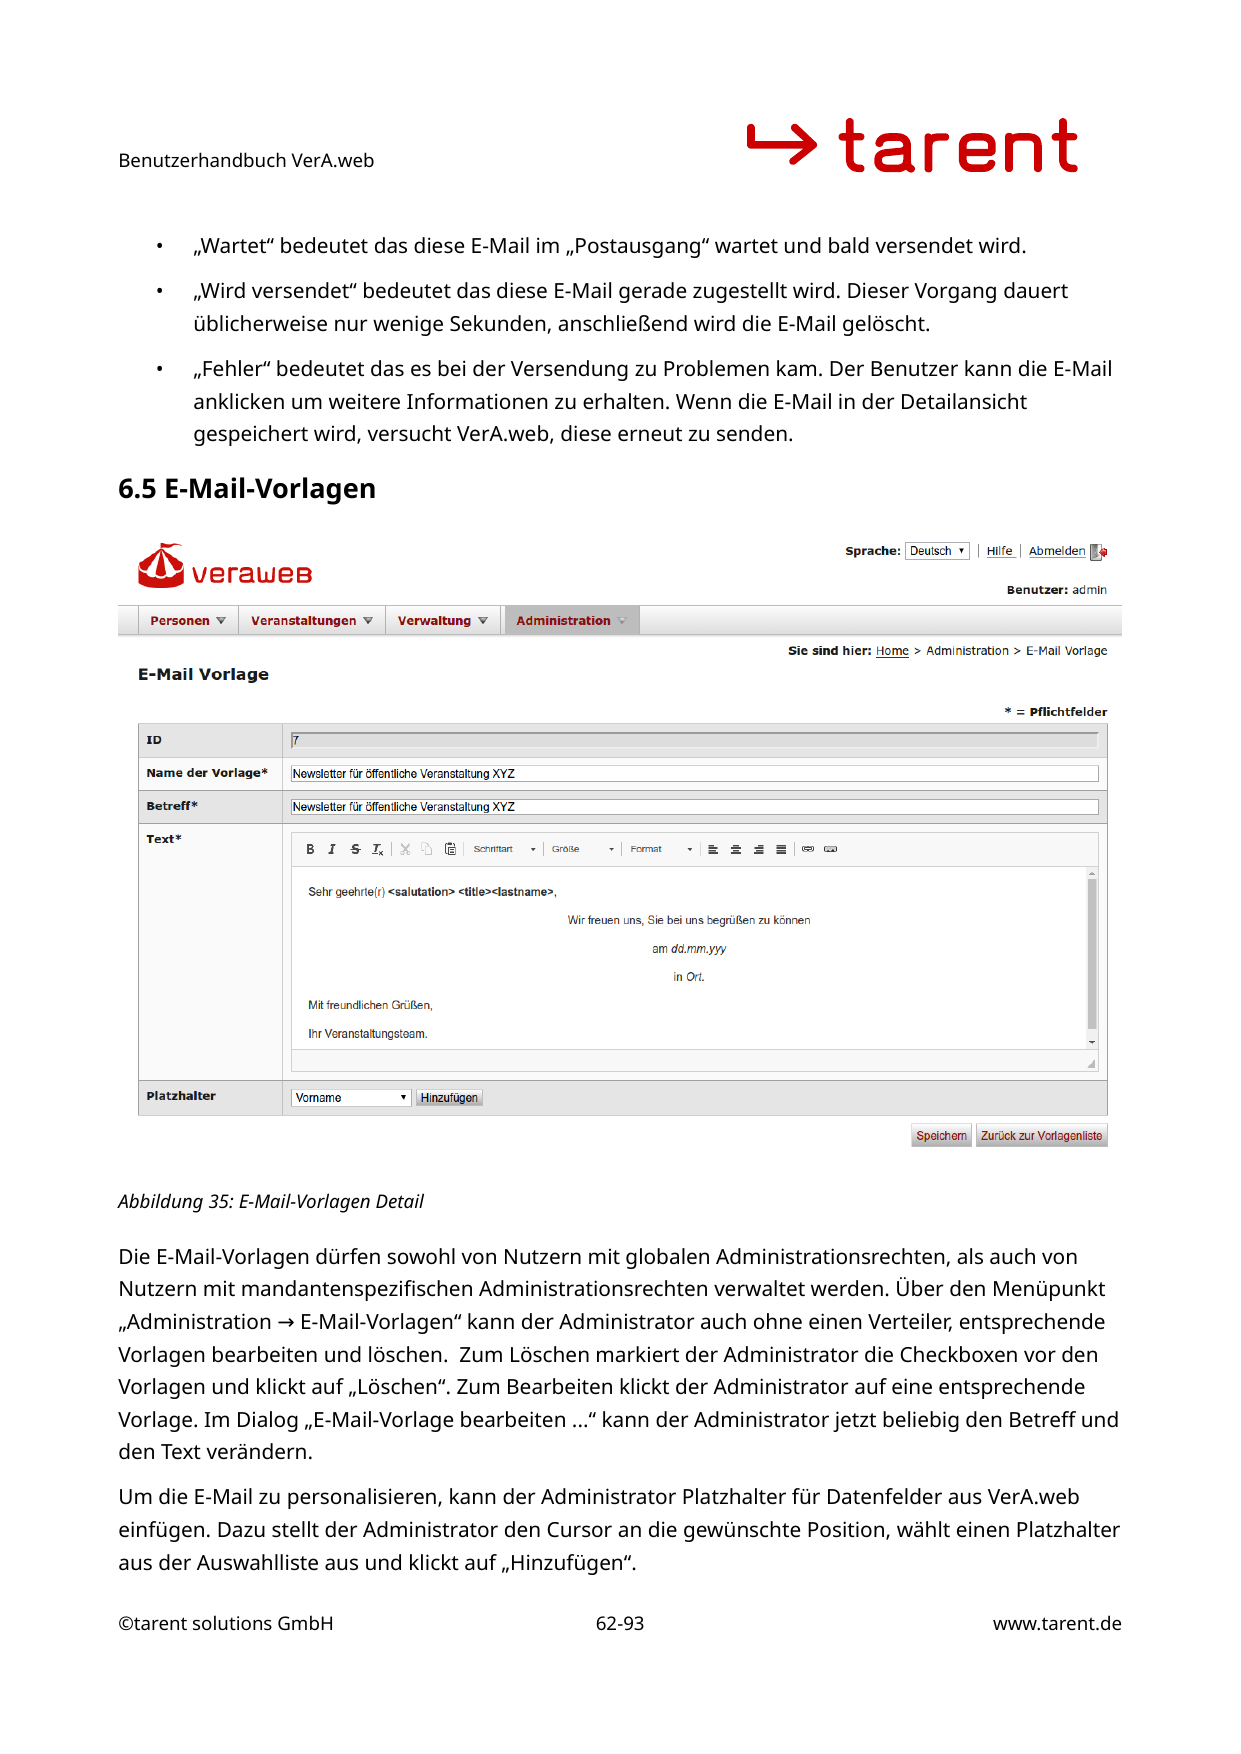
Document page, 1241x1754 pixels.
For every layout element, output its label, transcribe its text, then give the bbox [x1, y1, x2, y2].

text [118, 512, 1122, 536]
list „Fehler“ bedeutet das es bei der Versendung zu Problemen kam. Der Benutzer kann die E-Mail anklicken um weitere Informationen zu erhalten. Wenn die E-Mail in der Detailansicht gespeichert wird, versucht VerA.web, diese erneut zu senden. [156, 354, 1122, 448]
text Die E-Mail-Vorlagen dürfen sowohl von Nutzern mit globalen Administrationsrechten, als auch von Nutzern mit mandantenspezifischen Administrationsrechten verwaltet werden. Über den Menüpunkt „Administration → E-Mail-Vorlagen“ kann der Administrator auch ohne einen Verteiler, entsprechende Vorlagen bearbeiten und löschen. Zum Löschen markiert der Administrator die Checkboxen vor den Vorlagen und klickt auf „Löschen“. Zum Bearbeiten klickt der Administrator auf eine entsprechende Vorlage. Im Dialog „E-Mail-Vorlage bearbeiten ...“ kann der Administrator jetzt beliebig den Betreff und den Text verändern. [118, 1214, 1122, 1466]
list „Wird versendet“ bedeutet das diese E-Mail gerade zugestellt wird. Dieser Vorgang dauert üblicherweise nur wenige Sekunden, anschließend wird die E-Mail gelöscht. [156, 277, 1122, 338]
text Abbildung 35: E-Mail-Vorlagen Detail [118, 1162, 1122, 1214]
list „Wartet“ bedeutet das diese E-Mail im „Postausgang“ wartet und bald versendet wird. [156, 232, 1122, 260]
picture [118, 536, 1122, 1162]
text Um die E-Mail zu personalisieren, kann der Administrator Platzhalter für Datenfelder aus VerA.web einfügen. Dazu stellt der Administrator den Cursor an die gewünschte Position, wählt einen Platzhalter aus der Auswahlliste aus und klickt auf „Hinzufügen“. [118, 1482, 1122, 1576]
subtitle E-Mail-Vorlagen [118, 470, 1122, 507]
